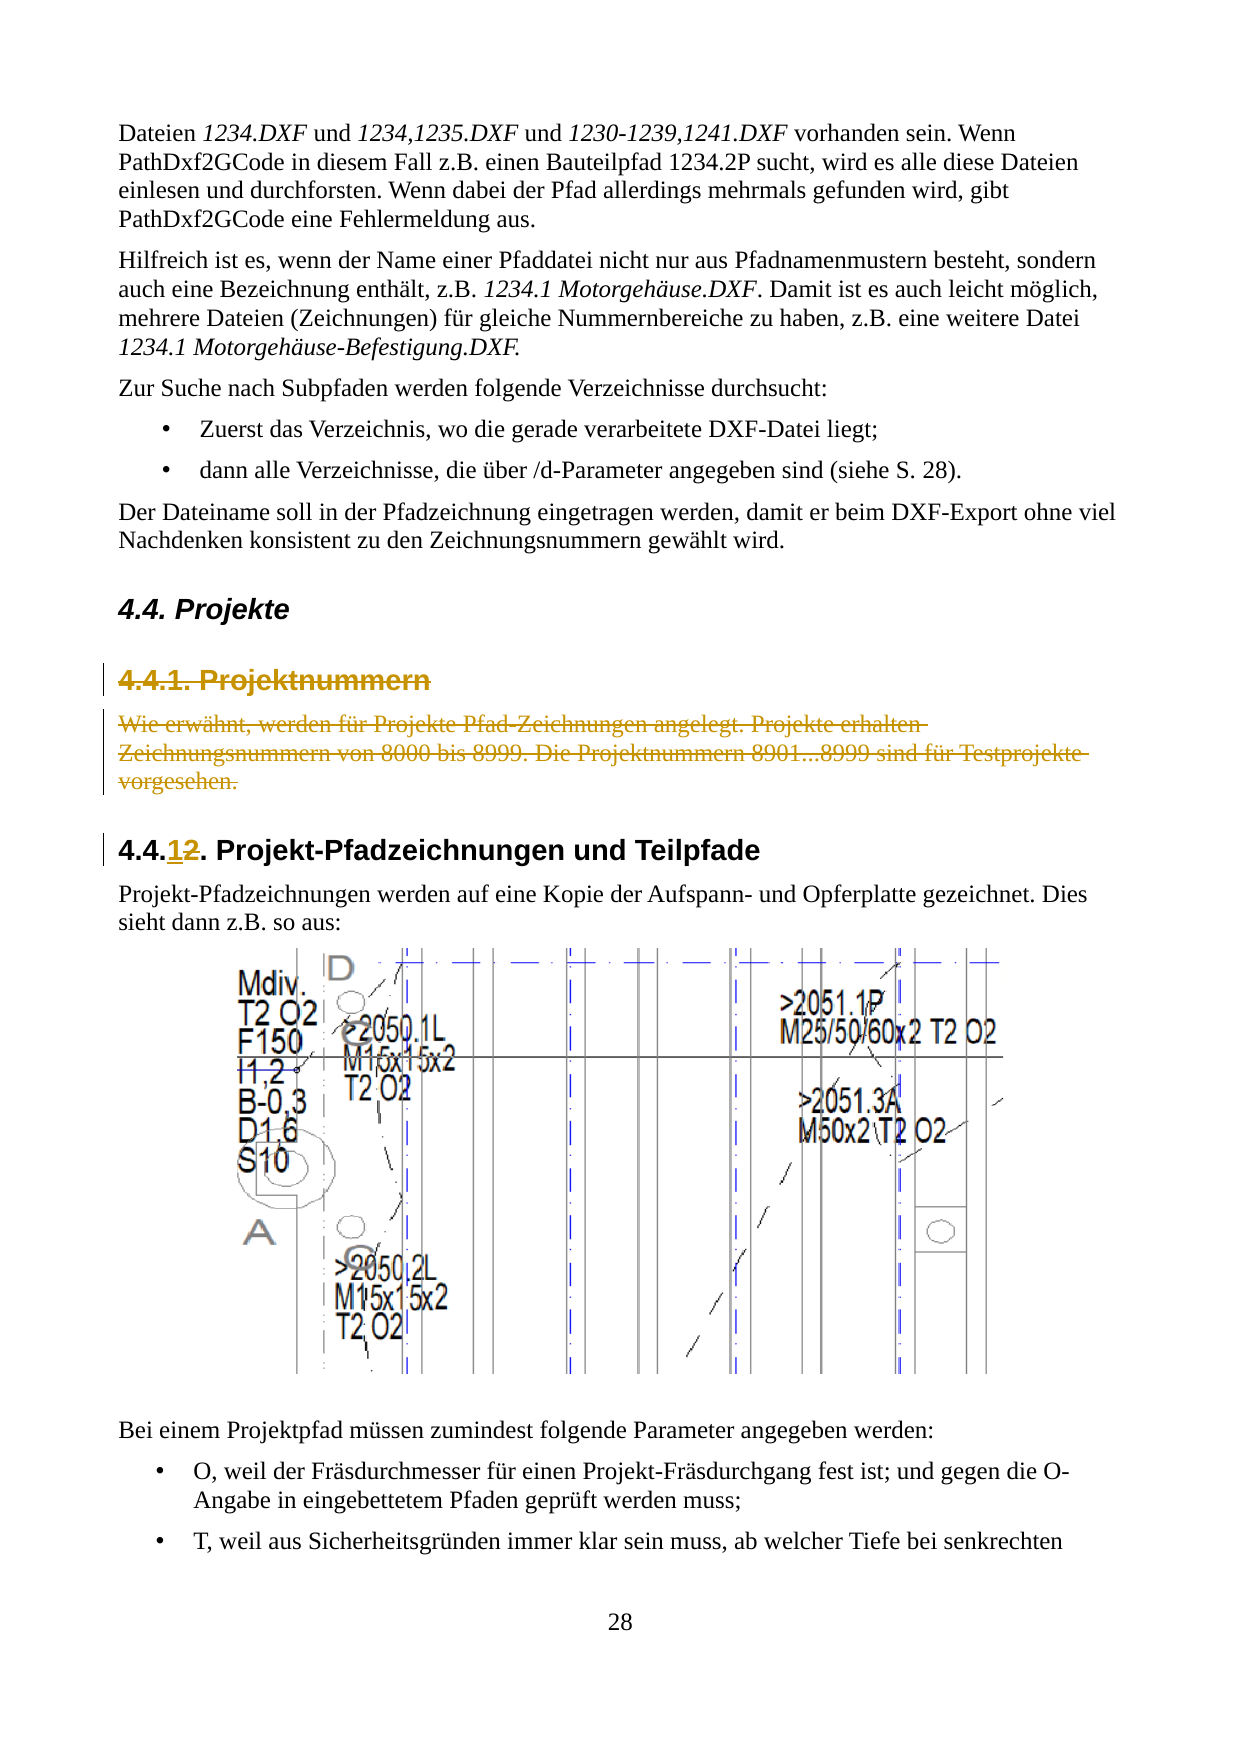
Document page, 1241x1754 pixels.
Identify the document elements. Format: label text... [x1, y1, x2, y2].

subtitle 4.4. Projekte [118, 592, 1122, 625]
text Zur Suche nach Subpfaden werden folgende Verzeichnisse durchsucht: [118, 373, 1122, 402]
text Bei einem Projektpfad müssen zumindest folgende Parameter angegeben werden: [118, 1415, 1122, 1443]
subtitle 4.4.1. Projekt-Pfadzeichnungen und Teilpfade [118, 833, 1122, 866]
text Dateien 1234.DXF und 1234,1235.DXF und 1230-1239,1241.DXF vorhanden sein. Wenn PathDxf2GCode in diesem Fall z.B. einen Bauteilpfad 1234.2P sucht, wird es alle diese Dateien einlesen und durchforsten. Wenn dabei der Pfad allerdings mehrmals gefunden wird, gibt PathDxf2GCode eine Fehlermeldung aus. [118, 118, 1122, 233]
picture [237, 948, 1004, 1374]
text Hilfreich ist es, wenn der Name einer Pfaddatei nicht nur aus Pfadnamenmustern besteht, sondern auch eine Bezeichnung enthält, z.B. 1234.1 Motorgehäuse.DXF. Damit ist es auch leicht möglich, mehrere Dateien (Zeichnungen) für gleiche Nummernbereiche zu haben, z.B. eine weitere Datei 1234.1 Motorgehäuse-Befestigung.DXF. [118, 246, 1122, 361]
text Der Dateiname soll in der Pfadzeichnung eingetragen werden, damit er beim DXF-Export ohne viel Nachdenken konsistent zu den Zeichnungsnummern gewählt wird. [118, 497, 1122, 554]
text Projekt-Pfadzeichnungen werden auf eine Kopie der Aufspann- und Opferplatte gezeichnet. Dies sieht dann z.B. so aus: [118, 879, 1122, 936]
list T, weil aus Sicherheitsgründen immer klar sein muss, ab welcher Tiefe bei senkrechten [156, 1526, 1122, 1555]
list Zuerst das Verzeichnis, wo die gerade verarbeitete DXF-Datei liegt; [162, 414, 1122, 443]
list O, weil der Fräsdurchmesser für einen Projekt-Fräsdurchgang fest ist; und gegen die O-Angabe in eingebettetem Pfaden geprüft werden muss; [156, 1456, 1122, 1513]
list dann alle Verzeichnisse, die über /d-Parameter angegeben sind (siehe S. 27). [162, 456, 1122, 484]
